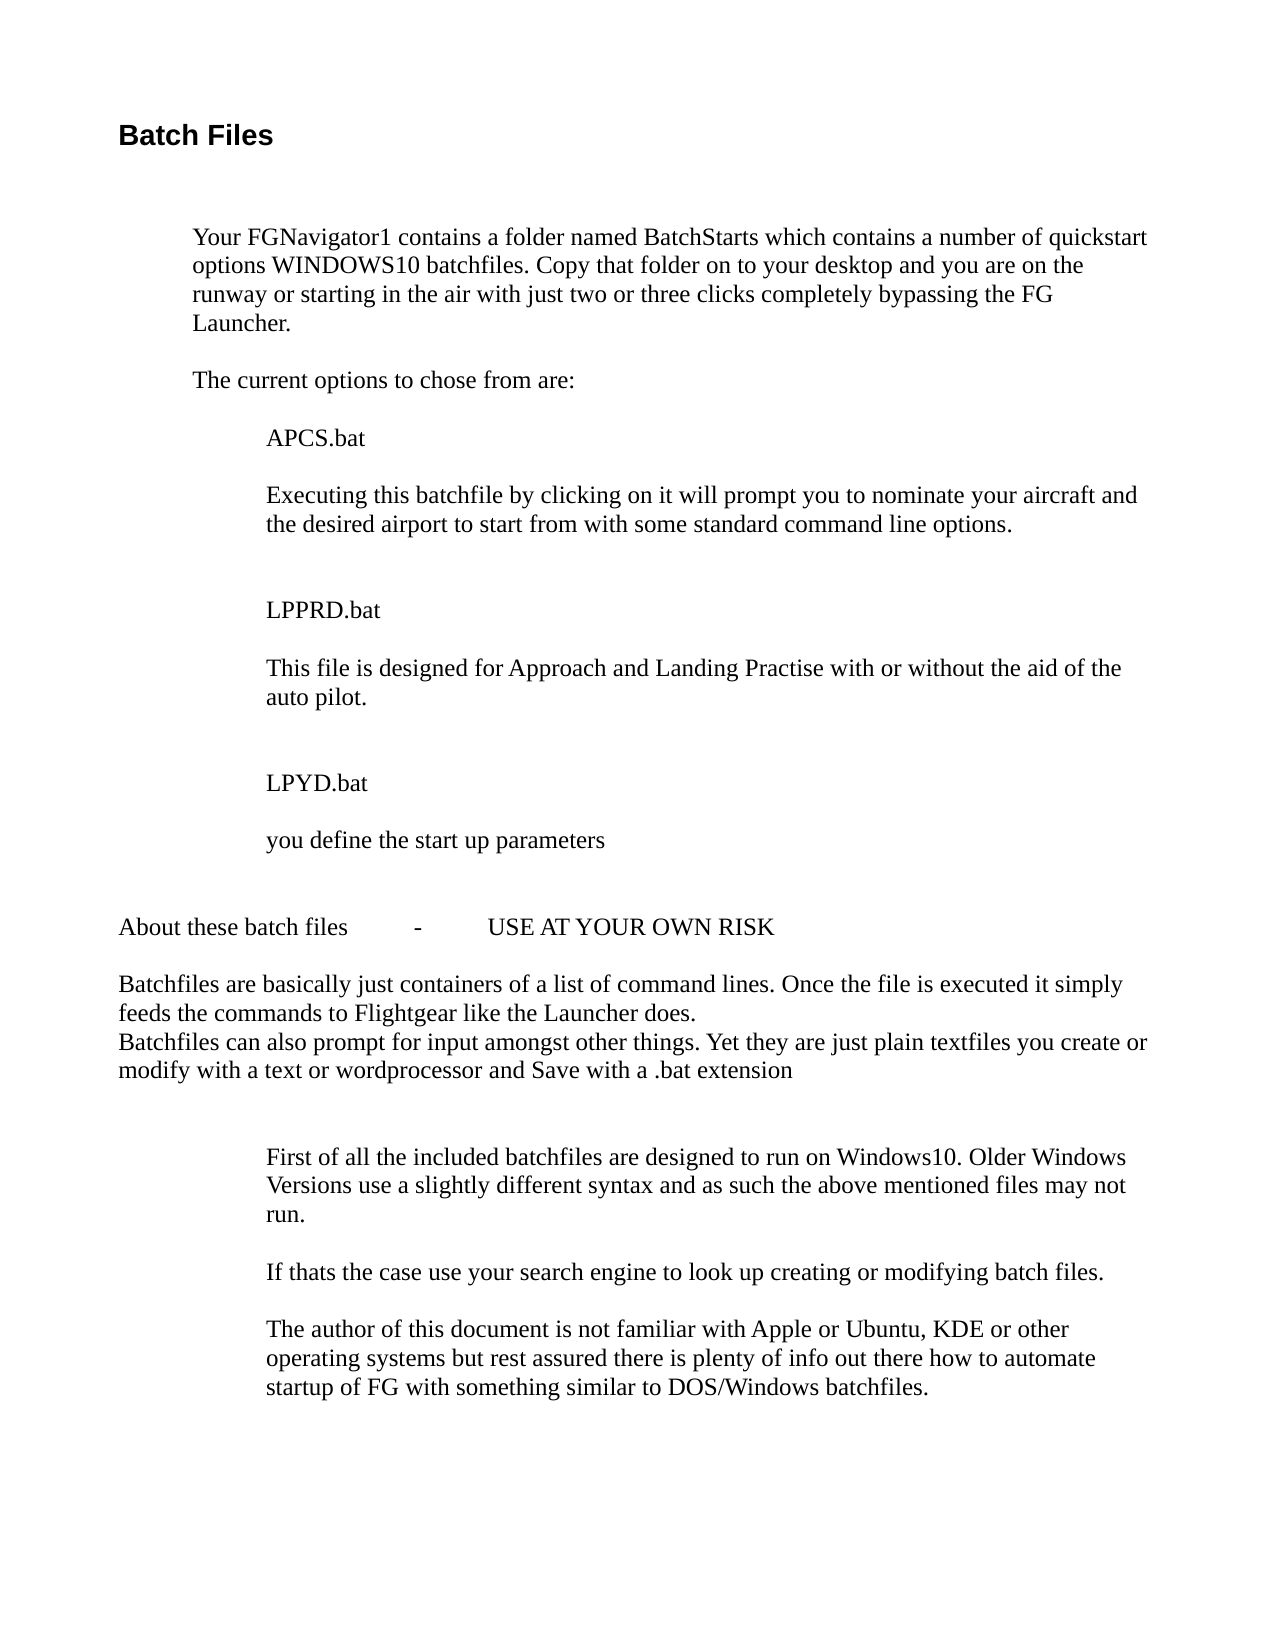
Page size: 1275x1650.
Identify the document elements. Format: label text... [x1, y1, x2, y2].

text feeds the commands to Flightgear like the Launcher does. [118, 998, 1157, 1027]
text you define the start up parameters [118, 825, 1157, 854]
text About these batch files - USE AT YOUR OWN RISK [118, 912, 1157, 940]
text APCS.bat [118, 423, 1157, 452]
text Batchfiles are basically just containers of a list of command lines. Once the file is executed it simply [118, 969, 1157, 998]
text Your FGNavigator1 contains a folder named BatchStarts which contains a number of quickstart options WINDOWS10 batchfiles. Copy that folder on to your desktop and you are on the runway or starting in the air with just two or three clicks completely bypassing the FG Launcher. [118, 222, 1157, 337]
text If thats the case use your search engine to look up creating or modifying batch files. [118, 1257, 1157, 1285]
text The author of this document is not familiar with Apple or Ubuntu, KDE or other operating systems but rest assured there is plenty of info out there how to automate startup of FG with something similar to DOS/Windows batchfiles. [118, 1314, 1157, 1400]
text LPPRD.bat [118, 595, 1157, 624]
text Batchfiles can also prompt for input amongst other things. Yet they are just plain textfiles you create or modify with a text or wordprocessor and Save with a .bat extension [118, 1027, 1157, 1084]
text The current options to chose from are: [118, 365, 1157, 394]
text This file is designed for Approach and Landing Practise with or without the aid of the auto pilot. [118, 653, 1157, 710]
text First of all the included batchfiles are designed to run on Windows10. Older Windows Versions use a slightly different syntax and as such the above mentioned files may not run. [118, 1142, 1157, 1228]
subtitle Batch Files [118, 118, 1157, 152]
text Executing this batchfile by clicking on it will prompt you to nominate your aircraft and the desired airport to start from with some standard command line options. [118, 480, 1157, 538]
text LPYD.bat [118, 768, 1157, 797]
